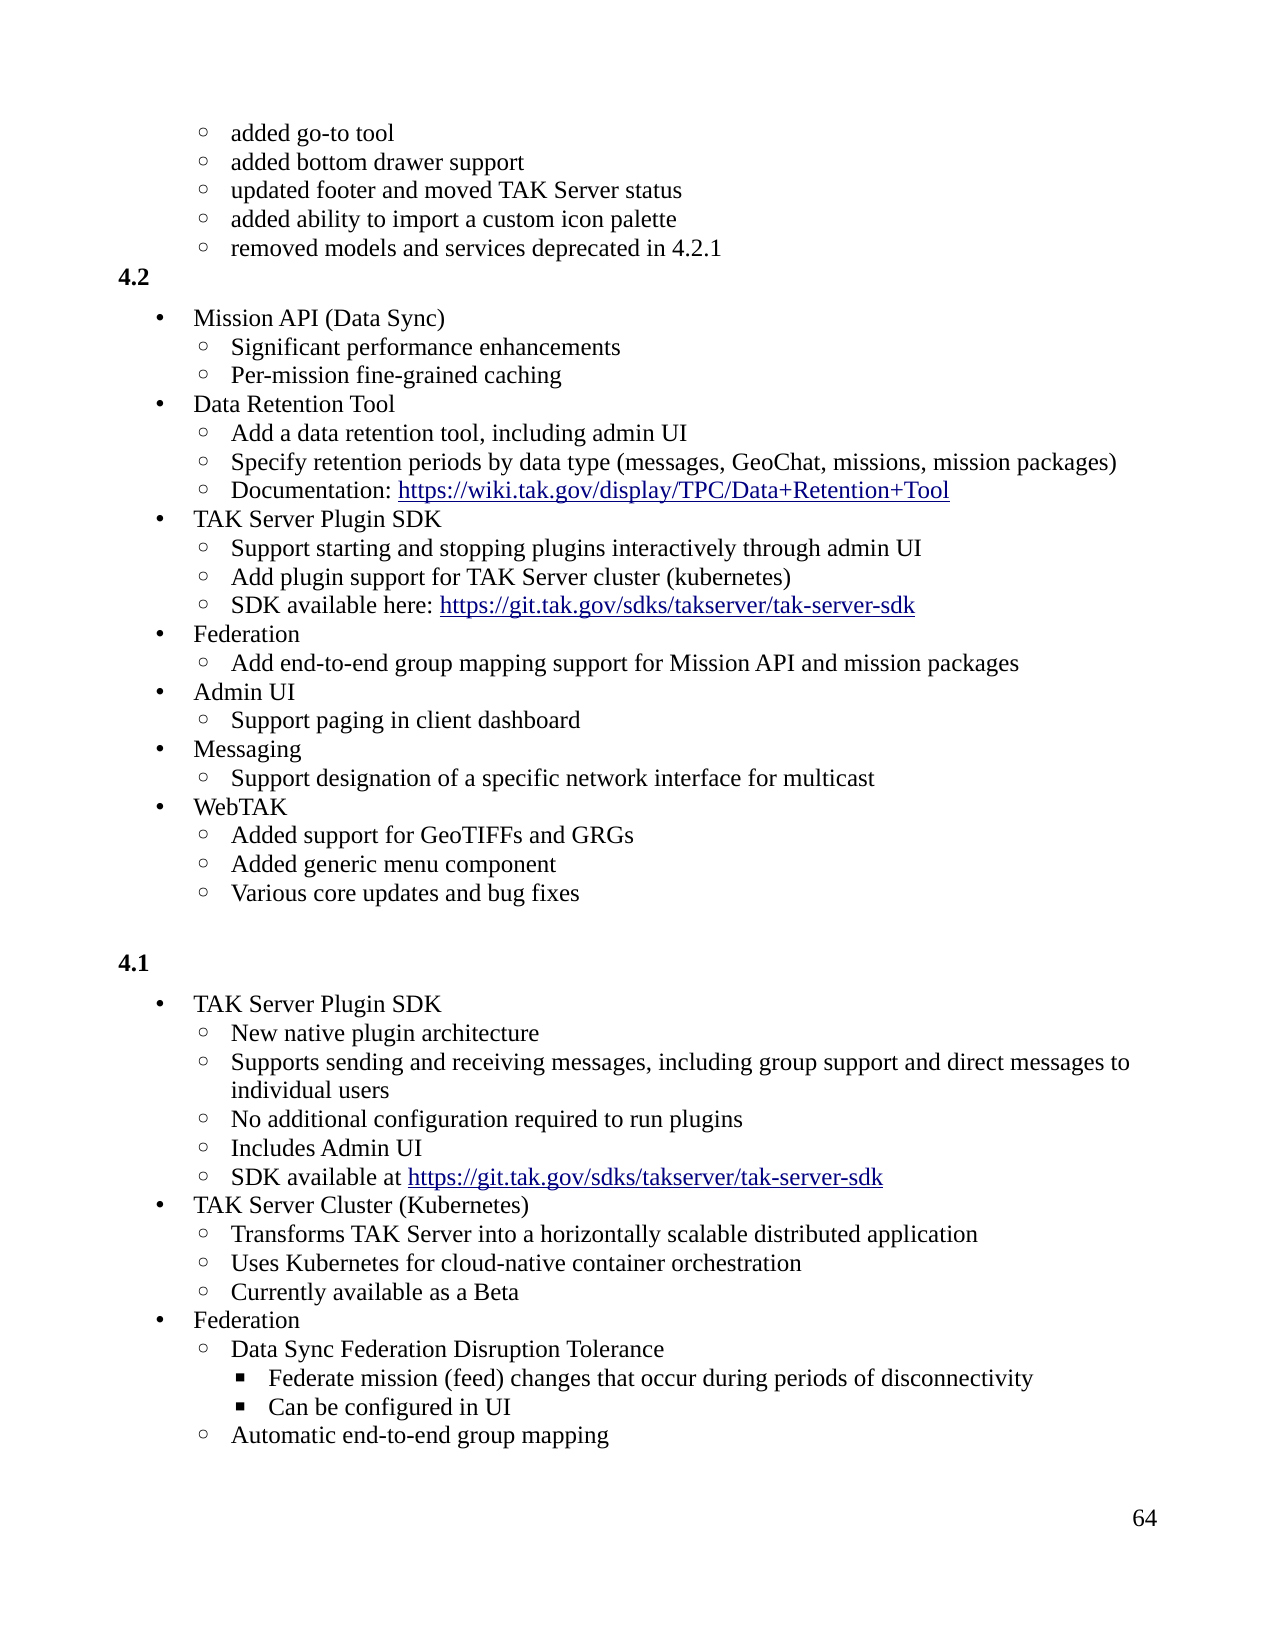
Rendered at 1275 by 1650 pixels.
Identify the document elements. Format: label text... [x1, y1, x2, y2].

list Supports sending and receiving messages, including group support and direct messages to individual users [193, 1047, 1157, 1104]
list Support designation of a specific network interface for multicast [193, 763, 1157, 792]
list Data Sync Federation Disruption Tolerance [193, 1334, 1157, 1363]
list TAK Server Plugin SDK [156, 989, 1157, 1018]
list Federation [156, 619, 1157, 648]
list added ability to import a custom icon palette [193, 204, 1157, 233]
list Add a data retention tool, including admin UI [193, 418, 1157, 447]
list SDK available at https://git.tak.gov/sdks/takserver/tak-server-sdk [193, 1162, 1157, 1191]
list Various core updates and bug fixes [193, 878, 1157, 907]
text 4.2 [118, 262, 1157, 291]
list Added support for GeoTIFFs and GRGs [193, 821, 1157, 849]
list Documentation: https://wiki.tak.gov/display/TPC/Data+Retention+Tool [193, 476, 1157, 504]
list Admin UI [156, 677, 1157, 706]
list Data Retention Tool [156, 389, 1157, 418]
text 4.1 [118, 948, 1157, 977]
list Can be configured in UI [231, 1392, 1157, 1421]
list Mission API (Data Sync) [156, 303, 1157, 332]
list Transforms TAK Server into a horizontally scalable distributed application [193, 1219, 1157, 1248]
list Uses Kubernetes for cloud-native container orchestration [193, 1248, 1157, 1277]
list Includes Admin UI [193, 1133, 1157, 1162]
list Specify retention periods by data type (messages, GeoChat, missions, mission packages) [193, 447, 1157, 476]
list WebTAK [156, 792, 1157, 821]
list Significant performance enhancements [193, 332, 1157, 361]
list Added generic menu component [193, 849, 1157, 878]
list Messaging [156, 734, 1157, 763]
list Support starting and stopping plugins interactively through admin UI [193, 533, 1157, 562]
list Per-mission fine-grained caching [193, 361, 1157, 389]
list added go-to tool [193, 118, 1157, 147]
list removed models and services deprecated in 4.2.1 [193, 233, 1157, 262]
list added bottom drawer support [193, 147, 1157, 176]
list Automatic end-to-end group mapping [193, 1421, 1157, 1449]
list TAK Server Cluster (Kubernetes) [156, 1191, 1157, 1219]
list updated footer and moved TAK Server status [193, 176, 1157, 204]
list TAK Server Plugin SDK [156, 504, 1157, 533]
list Add plugin support for TAK Server cluster (kubernetes) [193, 562, 1157, 591]
list No additional configuration required to run plugins [193, 1104, 1157, 1133]
list SDK available here: https://git.tak.gov/sdks/takserver/tak-server-sdk [193, 591, 1157, 619]
list New native plugin architecture [193, 1018, 1157, 1047]
list Add end-to-end group mapping support for Mission API and mission packages [193, 648, 1157, 677]
list Support paging in client dashboard [193, 706, 1157, 734]
list Federation [156, 1306, 1157, 1334]
list Currently available as a Beta [193, 1277, 1157, 1306]
list Federate mission (feed) changes that occur during periods of disconnectivity [231, 1363, 1157, 1392]
